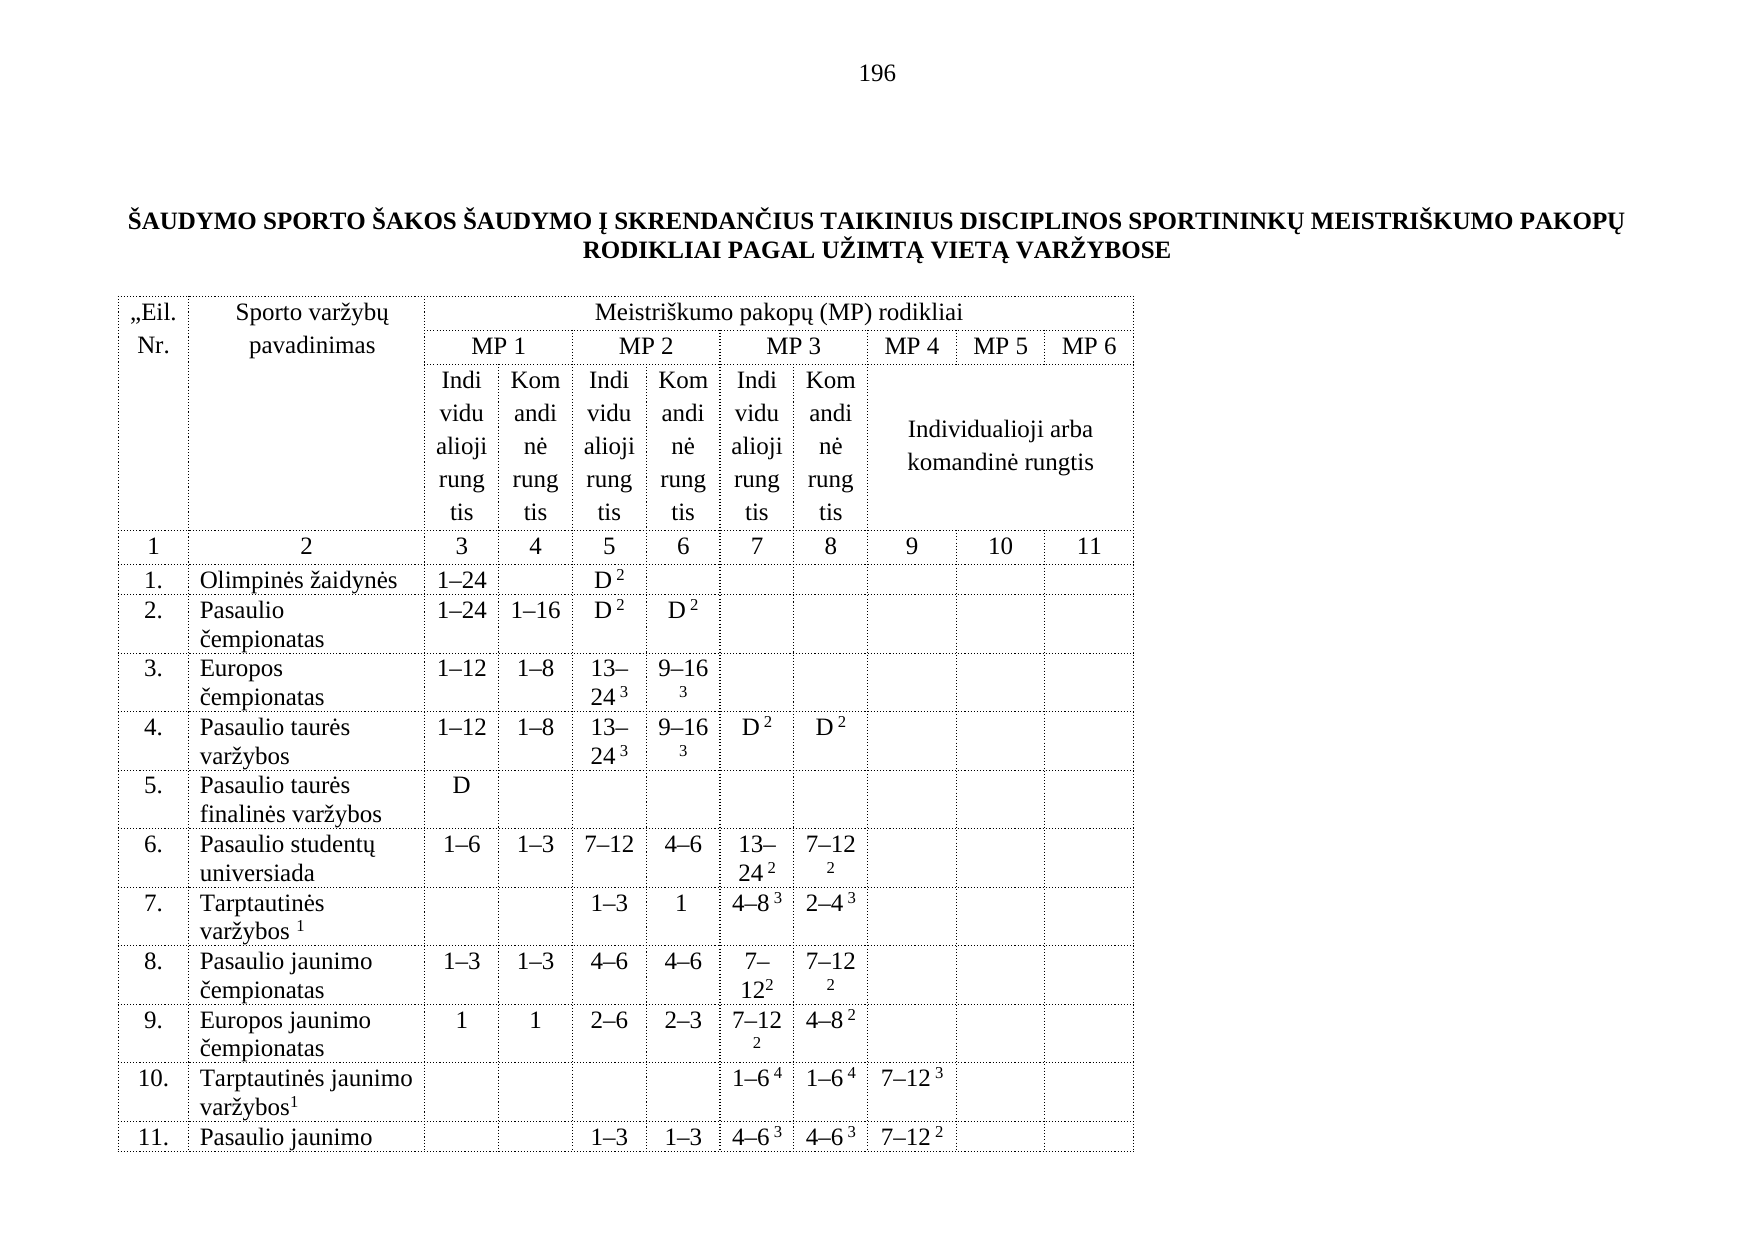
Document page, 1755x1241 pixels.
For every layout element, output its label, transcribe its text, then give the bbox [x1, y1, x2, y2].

table_cell 13–24 3 [572, 653, 646, 711]
table_cell 4–6 [572, 945, 646, 1004]
table_cell [1045, 1062, 1133, 1121]
table_cell [956, 770, 1045, 828]
table_cell 8 [794, 530, 867, 564]
table_cell 1–3 [499, 945, 572, 1004]
table_cell 4–8 2 [794, 1004, 867, 1062]
table_cell 1–24 [425, 594, 498, 652]
table_cell Individualioji rungtis [720, 364, 794, 530]
table_cell [720, 653, 794, 711]
table_cell [1045, 564, 1133, 594]
table_cell 9 [868, 530, 956, 564]
table_header „Eil. Nr. [118, 296, 188, 530]
table_cell 4–6 3 [720, 1121, 794, 1151]
table_cell [956, 1062, 1045, 1121]
table_cell [956, 828, 1045, 887]
table_cell Pasaulio taurės varžybos [188, 711, 424, 769]
table_cell [1045, 653, 1133, 711]
table_cell 5. [118, 770, 188, 828]
table_cell [794, 594, 867, 652]
table_cell 9–16 3 [646, 711, 720, 769]
table_cell [794, 564, 867, 594]
table_cell MP 6 [1045, 330, 1133, 364]
table_cell 11. [118, 1121, 188, 1151]
table_cell Pasaulio taurės finalinės varžybos [188, 770, 424, 828]
table_cell MP 4 [868, 330, 956, 364]
table_cell 5 [572, 530, 646, 564]
table_cell 9. [118, 1004, 188, 1062]
table_cell 1–6 4 [794, 1062, 867, 1121]
table_cell 13–24 3 [572, 711, 646, 769]
table_cell Pasaulio jaunimo [188, 1121, 424, 1151]
table_cell D 2 [794, 711, 867, 769]
table_cell [794, 770, 867, 828]
table_cell 2–3 [646, 1004, 720, 1062]
table_cell Individualioji arba komandinė rungtis [868, 364, 1133, 530]
table_cell [868, 711, 956, 769]
table_cell 1 [118, 530, 188, 564]
table_cell [1045, 945, 1133, 1004]
table_cell [1045, 1121, 1133, 1151]
table_cell 4 [499, 530, 572, 564]
table_cell [572, 1062, 646, 1121]
table_cell [868, 594, 956, 652]
table_cell [1045, 887, 1133, 945]
table_cell [956, 564, 1045, 594]
table_cell 1 [499, 1004, 572, 1062]
table_cell 3. [118, 653, 188, 711]
table_cell Olimpinės žaidynės [188, 564, 424, 594]
table_cell 6 [646, 530, 720, 564]
table_cell 1–3 [572, 887, 646, 945]
table_cell 2–4 3 [794, 887, 867, 945]
table_cell Pasaulio studentų universiada [188, 828, 424, 887]
table_cell [499, 770, 572, 828]
table_header Sporto varžybų pavadinimas [188, 296, 424, 530]
table_cell 1–3 [646, 1121, 720, 1151]
table_cell Individualioji rungtis [425, 364, 498, 530]
table_cell 1–3 [499, 828, 572, 887]
table_cell [868, 770, 956, 828]
table_cell [868, 564, 956, 594]
table_cell D 2 [646, 594, 720, 652]
table_cell 1–8 [499, 711, 572, 769]
table_cell 10. [118, 1062, 188, 1121]
table_cell D 2 [572, 594, 646, 652]
table_cell MP 1 [425, 330, 572, 364]
table_cell Komandinė rungtis [646, 364, 720, 530]
table_cell Tarptautinės jaunimo varžybos1 [188, 1062, 424, 1121]
table_cell 6. [118, 828, 188, 887]
table_cell MP 5 [956, 330, 1045, 364]
table_cell 7–122 [720, 945, 794, 1004]
table_cell Europos jaunimo čempionatas [188, 1004, 424, 1062]
table_cell 7–12 2 [868, 1121, 956, 1151]
table_cell [868, 945, 956, 1004]
table_cell [572, 770, 646, 828]
table_cell [956, 653, 1045, 711]
table_cell [646, 770, 720, 828]
table_cell [425, 1062, 498, 1121]
table_cell D 2 [720, 711, 794, 769]
table_cell 4. [118, 711, 188, 769]
table_cell 4–6 [646, 945, 720, 1004]
table_cell 1–16 [499, 594, 572, 652]
table_cell [720, 770, 794, 828]
table_cell 13–24 2 [720, 828, 794, 887]
table_cell Komandinė rungtis [794, 364, 867, 530]
table_cell 1–3 [425, 945, 498, 1004]
table_cell 8. [118, 945, 188, 1004]
table_cell [646, 1062, 720, 1121]
table_cell Individualioji rungtis [572, 364, 646, 530]
table_cell [1045, 594, 1133, 652]
table_cell 1–6 4 [720, 1062, 794, 1121]
table_cell [425, 1121, 498, 1151]
table_cell D 2 [572, 564, 646, 594]
table_cell 2. [118, 594, 188, 652]
table_cell [425, 887, 498, 945]
table_cell 4–6 [646, 828, 720, 887]
table_cell MP 2 [572, 330, 720, 364]
table_cell 7 [720, 530, 794, 564]
table_cell Pasaulio čempionatas [188, 594, 424, 652]
table_cell 1–6 [425, 828, 498, 887]
table_cell [1045, 1004, 1133, 1062]
table_cell [1045, 711, 1133, 769]
table_cell 2–6 [572, 1004, 646, 1062]
table_cell [499, 564, 572, 594]
table_cell 1. [118, 564, 188, 594]
table_cell [499, 1121, 572, 1151]
table_cell Europos čempionatas [188, 653, 424, 711]
table_cell 7–12 2 [720, 1004, 794, 1062]
table_cell [499, 1062, 572, 1121]
table_cell [868, 653, 956, 711]
table_cell 3 [425, 530, 498, 564]
text ŠAUDYMO SPORTO ŠAKOS ŠAUDYMO Į SKRENDANČIUS TAIKINIUS DISCIPLINOS SPORTININKŲ MEISTRIŠKUMO PAKOPŲ RODIKLIAI PAGAL UŽIMTĄ VIETĄ VARŽYBOSE [118, 206, 1636, 263]
table_cell [956, 1121, 1045, 1151]
table_cell 4–8 3 [720, 887, 794, 945]
table_cell 7. [118, 887, 188, 945]
table_cell 4–6 3 [794, 1121, 867, 1151]
table_cell [868, 828, 956, 887]
table_cell 1 [425, 1004, 498, 1062]
table_cell 1–8 [499, 653, 572, 711]
table_cell 2 [188, 530, 424, 564]
table_cell D [425, 770, 498, 828]
table_cell [794, 653, 867, 711]
table_cell [956, 1004, 1045, 1062]
table_cell 7–12 2 [794, 828, 867, 887]
table_header Meistriškumo pakopų (MP) rodikliai [425, 296, 1133, 330]
table_cell 1–12 [425, 653, 498, 711]
table_cell 1–12 [425, 711, 498, 769]
table_cell [956, 594, 1045, 652]
table_cell [1045, 770, 1133, 828]
table_cell 7–12 [572, 828, 646, 887]
table_cell 1–24 [425, 564, 498, 594]
table_cell [499, 887, 572, 945]
table_cell [720, 564, 794, 594]
table_cell 11 [1045, 530, 1133, 564]
table_cell [868, 887, 956, 945]
table_cell [646, 564, 720, 594]
table_cell 7–12 3 [868, 1062, 956, 1121]
table_cell [1045, 828, 1133, 887]
table_cell [868, 1004, 956, 1062]
table_cell [956, 711, 1045, 769]
table_cell Tarptautinės varžybos 1 [188, 887, 424, 945]
table_cell 9–16 3 [646, 653, 720, 711]
table_cell 1 [646, 887, 720, 945]
table_cell MP 3 [720, 330, 867, 364]
table_cell [956, 887, 1045, 945]
table_cell [956, 945, 1045, 1004]
table_cell [720, 594, 794, 652]
table_cell 10 [956, 530, 1045, 564]
table_cell Komandinė rungtis [499, 364, 572, 530]
table_cell 7–12 2 [794, 945, 867, 1004]
table_cell 1–3 [572, 1121, 646, 1151]
table_cell Pasaulio jaunimo čempionatas [188, 945, 424, 1004]
